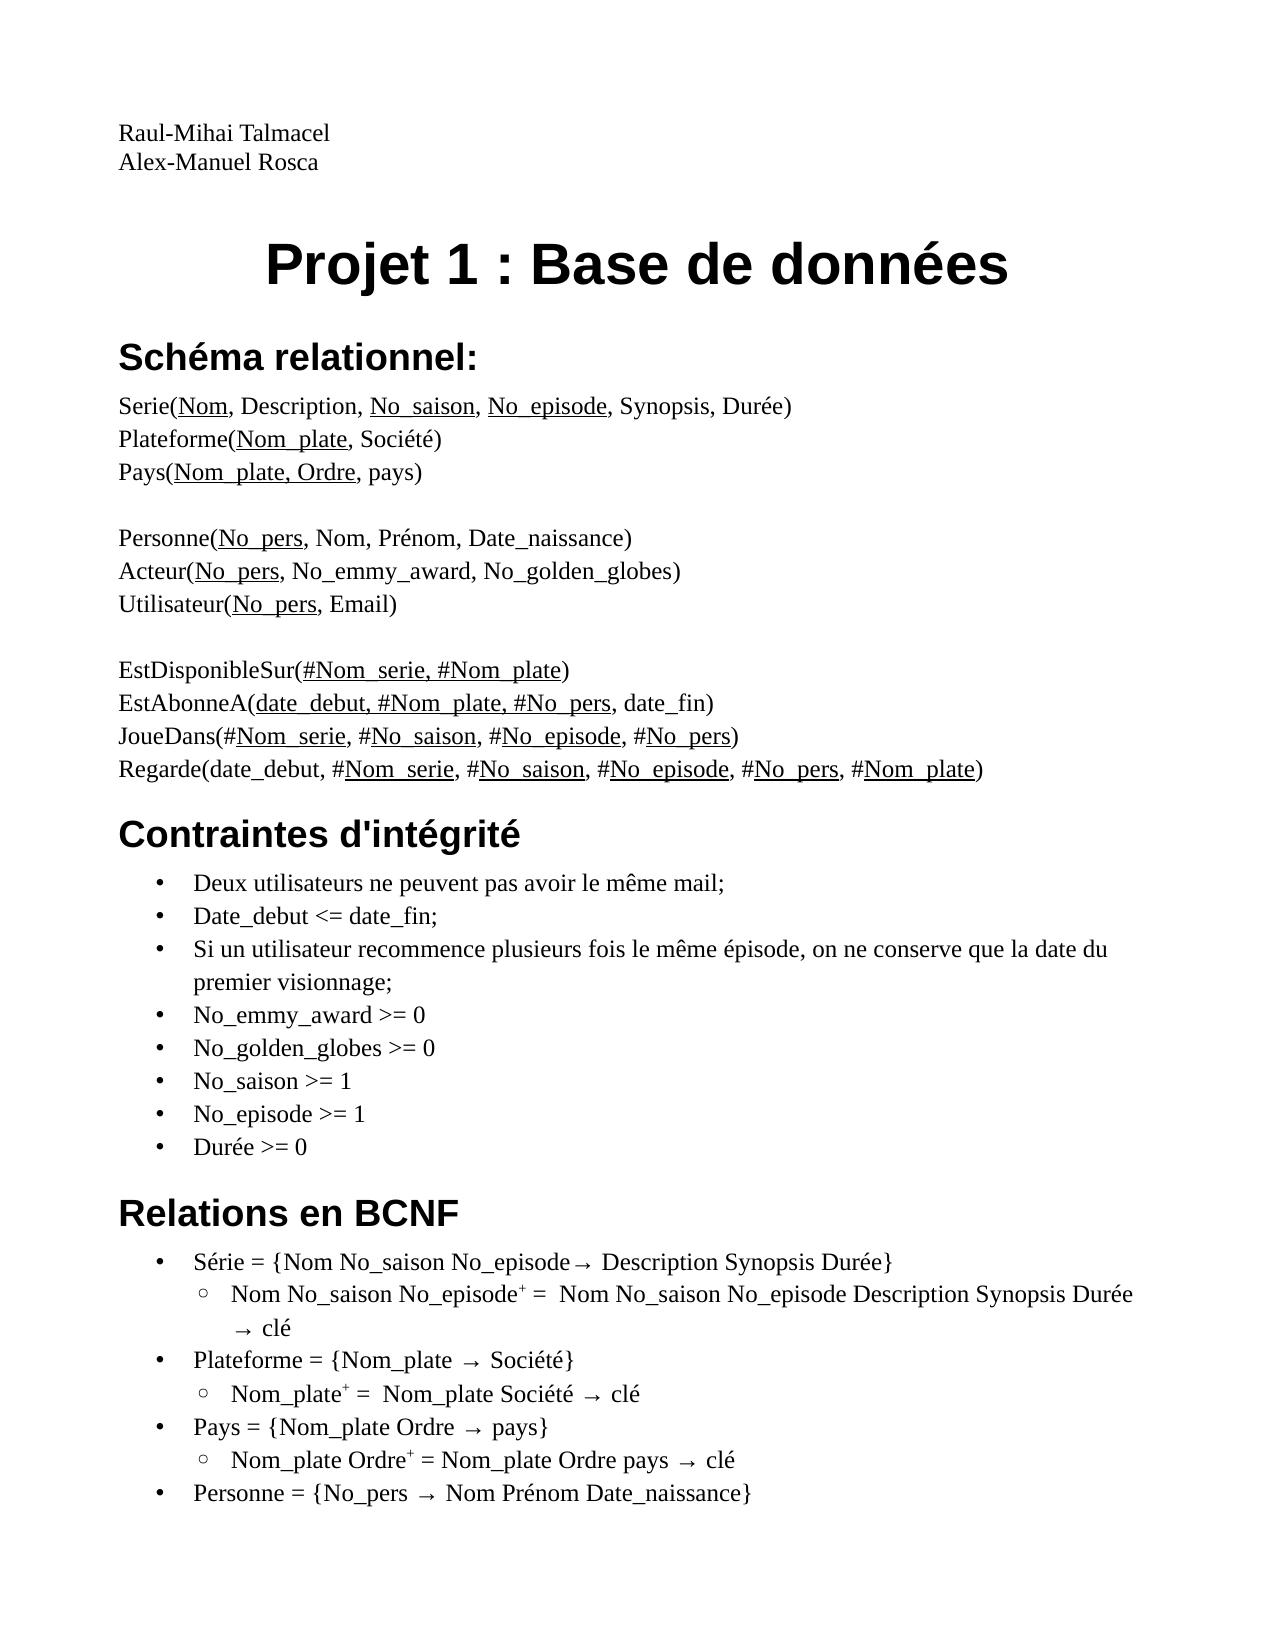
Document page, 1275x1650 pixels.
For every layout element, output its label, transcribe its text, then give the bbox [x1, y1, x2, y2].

text EstDisponibleSur(#Nom_serie, #Nom_plate) [118, 655, 1157, 684]
text Serie(Nom, Description, No_saison, No_episode, Synopsis, Durée) [118, 391, 1157, 419]
title Projet 1 : Base de données [118, 230, 1157, 297]
list Personne = {No_pers → Nom Prénom Date_naissance} [156, 1478, 1157, 1506]
list No_emmy_award >= 0 [156, 1000, 1157, 1029]
list Série = {Nom No_saison No_episode→ Description Synopsis Durée} [156, 1247, 1157, 1275]
text Acteur(No_pers, No_emmy_award, No_golden_globes) [118, 556, 1157, 585]
list Nom_plate+ = Nom_plate Société → clé [193, 1379, 1157, 1407]
text Plateforme(Nom_plate, Société) [118, 424, 1157, 453]
list No_saison >= 1 [156, 1066, 1157, 1095]
subtitle Relations en BCNF [118, 1190, 1157, 1234]
list Plateforme = {Nom_plate → Société} [156, 1346, 1157, 1374]
list Si un utilisateur recommence plusieurs fois le même épisode, on ne conserve que la date du premier visionnage; [156, 934, 1157, 996]
text Utilisateur(No_pers, Email) [118, 589, 1157, 618]
list Pays = {Nom_plate Ordre → pays} [156, 1412, 1157, 1440]
list Nom_plate Ordre+ = Nom_plate Ordre pays → clé [193, 1445, 1157, 1473]
list Nom No_saison No_episode+ = Nom No_saison No_episode Description Synopsis Durée → clé [193, 1279, 1157, 1341]
text JoueDans(#Nom_serie, #No_saison, #No_episode, #No_pers) [118, 721, 1157, 750]
subtitle Schéma relationnel: [118, 335, 1157, 378]
text Personne(No_pers, Nom, Prénom, Date_naissance) [118, 523, 1157, 552]
text EstAbonneA(date_debut, #Nom_plate, #No_pers, date_fin) [118, 688, 1157, 717]
list Date_debut <= date_fin; [156, 901, 1157, 930]
subtitle Contraintes d'intégrité [118, 812, 1157, 856]
list No_episode >= 1 [156, 1099, 1157, 1128]
text Pays(Nom_plate, Ordre, pays) [118, 457, 1157, 486]
list No_golden_globes >= 0 [156, 1033, 1157, 1062]
text Regarde(date_debut, #Nom_serie, #No_saison, #No_episode, #No_pers, #Nom_plate) [118, 754, 1157, 783]
list Deux utilisateurs ne peuvent pas avoir le même mail; [156, 868, 1157, 897]
list Durée >= 0 [156, 1132, 1157, 1161]
